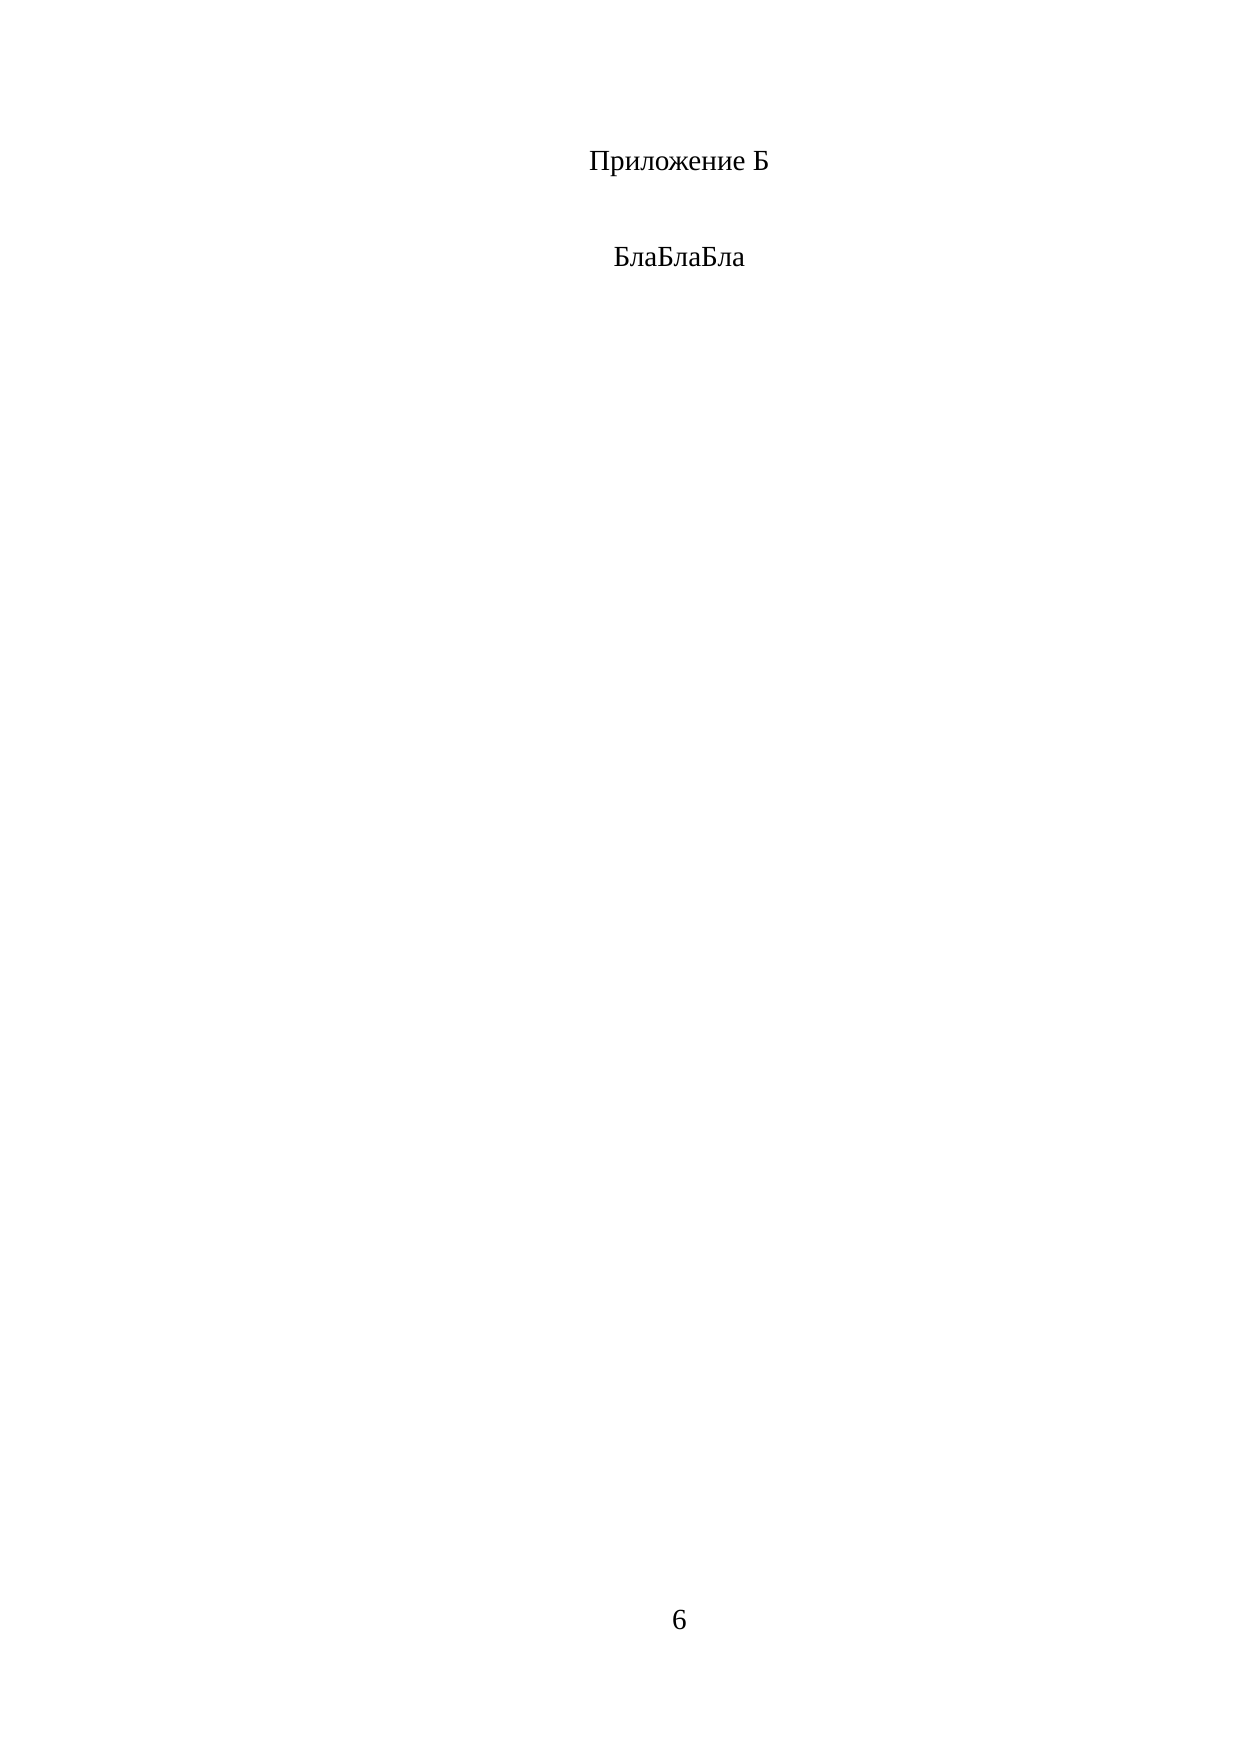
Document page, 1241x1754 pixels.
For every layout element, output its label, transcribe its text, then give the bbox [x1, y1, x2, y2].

subtitle Приложение Б [177, 143, 1181, 177]
text БлаБлаБла [177, 239, 1181, 273]
